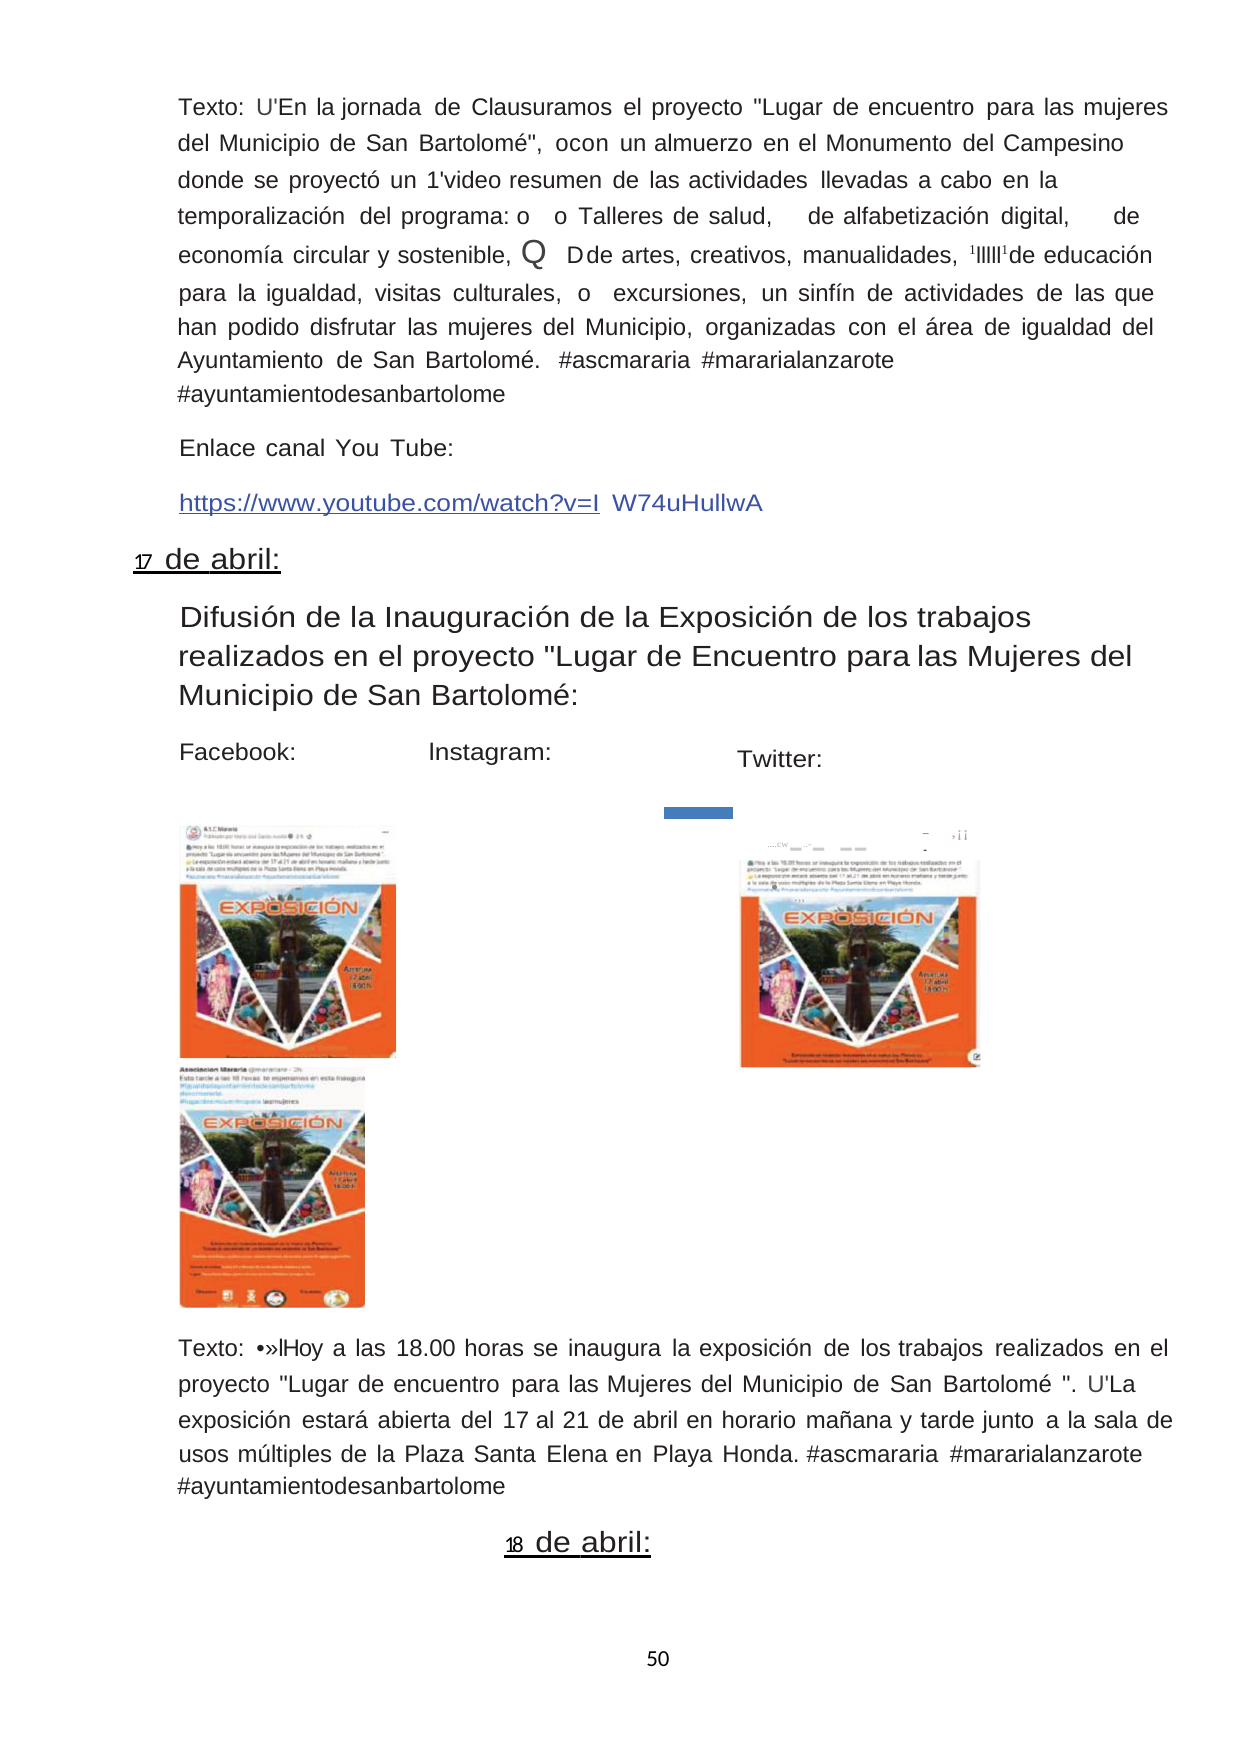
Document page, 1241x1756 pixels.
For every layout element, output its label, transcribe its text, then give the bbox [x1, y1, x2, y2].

text Texto: •»lHoy a las 18.00 horas se inaugura la exposición de los trabajos realizados en el proyecto "Lugar de encuentro para las Mujeres del Municipio de San Bartolomé ". U'La exposición estará abierta del 17 al 21 de abril en horario mañana y tarde junto a la sala de [178, 1334, 1186, 1434]
text Facebook: lnstagram: [179, 738, 554, 766]
text Twitter: [737, 745, 1186, 773]
text Texto: U'En la jornada de Clausuramos el proyecto "Lugar de encuentro para las mujeres del Municipio de San Bartolomé", ocon un almuerzo en el Monumento del Campesino donde se proyectó un 1'video resumen de las actividades llevadas a cabo en la temporalización del programa: o o Talleres de salud, de alfabetización digital, de [177, 93, 1173, 229]
text usos múltiples de la Plaza Santa Elena en Playa Honda. #ascmararia #mararialanzarote [178, 1443, 1186, 1467]
text Difusión de la Inauguración de la Exposición de los trabajos realizados en el proyecto "Lugar de Encuentro para las Mujeres del Municipio de San Bartolomé: [178, 601, 1167, 711]
text #ayuntamientodesanbartolome Enlace canal You Tube: [177, 380, 581, 462]
list de abril: [504, 1525, 1186, 1559]
text https://www.youtube.com/watch?v=I W74uHullwA [179, 488, 1186, 516]
text economía circular y sostenible, Q Dde artes, creativos, manualidades, 1lllll1de educación [178, 238, 1186, 269]
text #ayuntamientodesanbartolome [177, 1472, 1186, 1500]
text para la igualdad, visitas culturales, o excursiones, un sinfín de actividades de las que han podido disfrutar las mujeres del Municipio, organizadas con el área de igualdad del Ayuntamiento de San Bartolomé. #ascmararia #mararialanzarote [177, 279, 1155, 374]
list de abril: [133, 542, 1186, 575]
